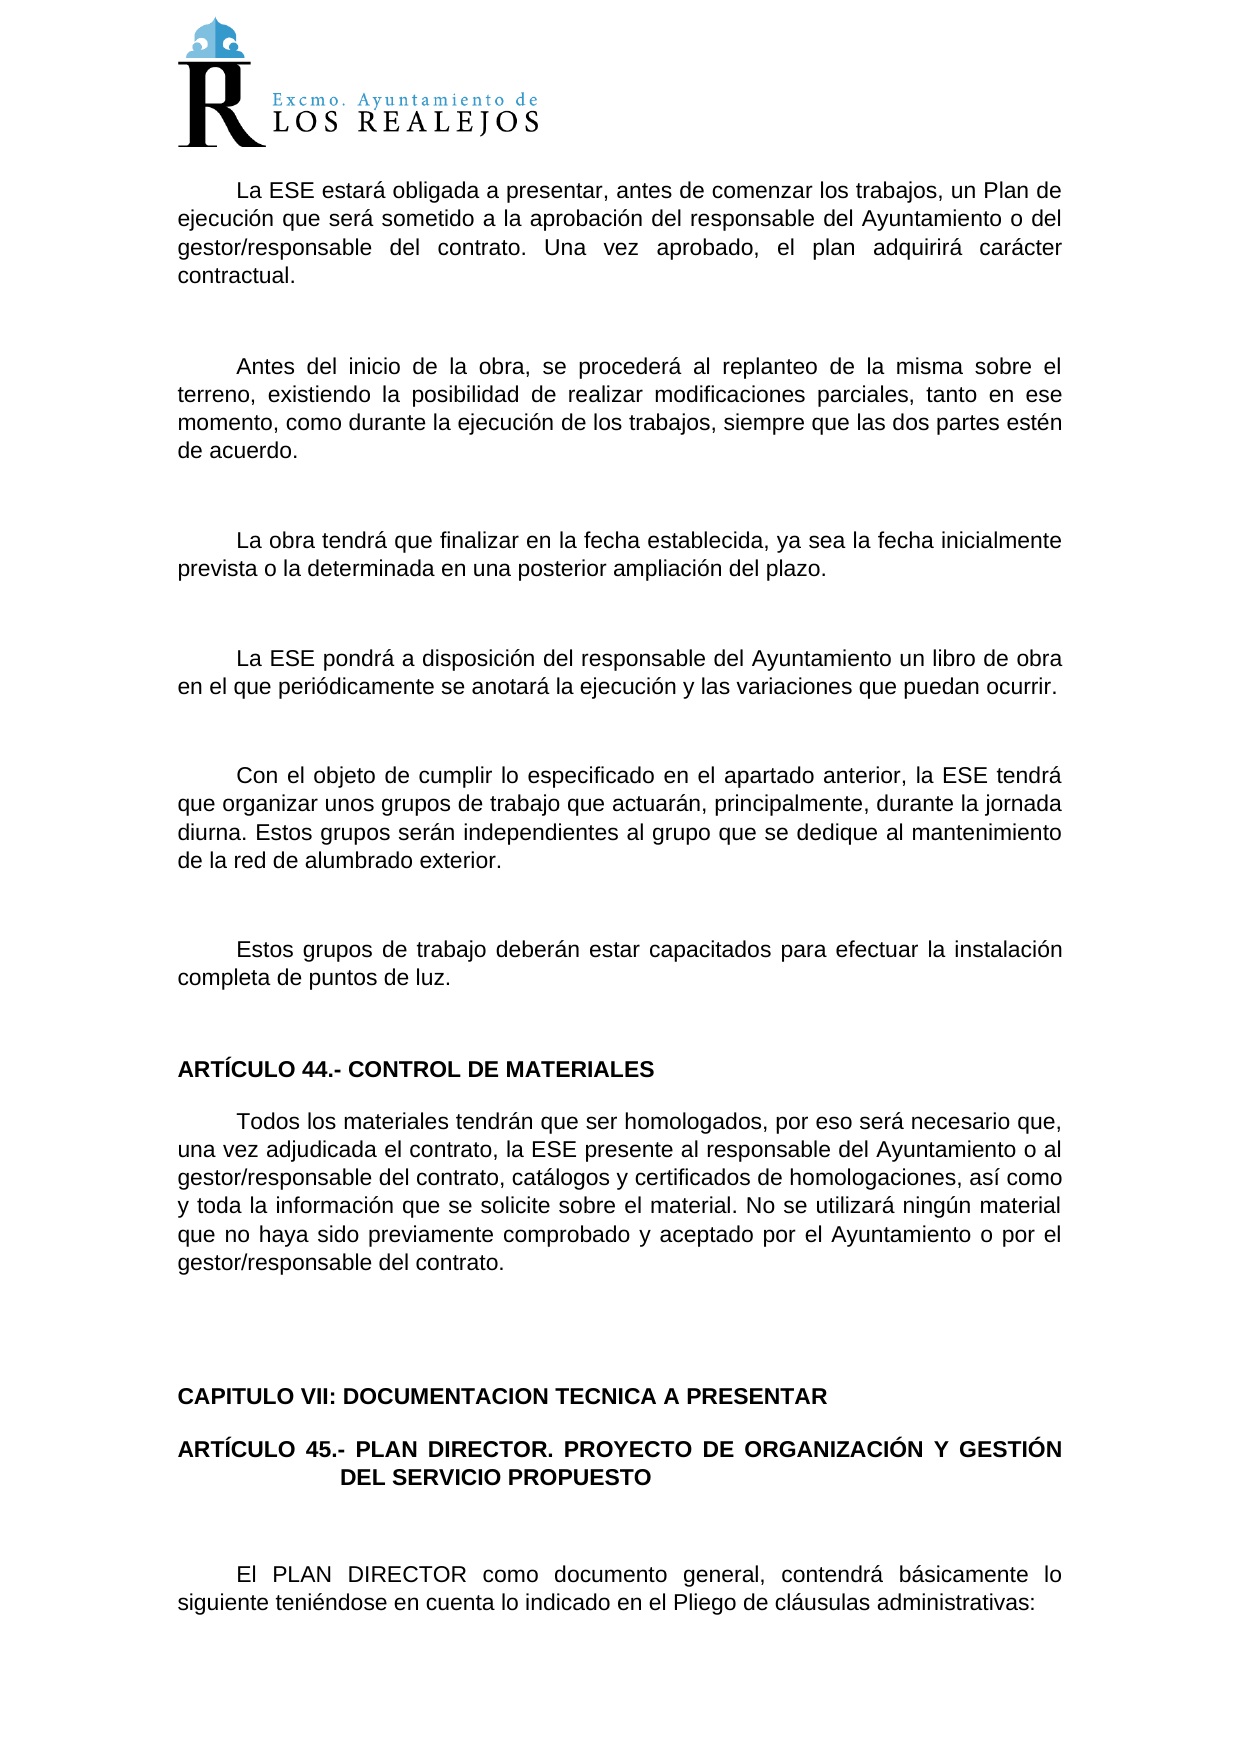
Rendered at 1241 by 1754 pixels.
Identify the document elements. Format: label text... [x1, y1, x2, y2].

text Antes del inicio de la obra, se procederá al replanteo de la misma sobre el terreno, existiendo la posibilidad de realizar modificaciones parciales, tanto en ese momento, como durante la ejecución de los trabajos, siempre que las dos partes estén de acuerdo. [177, 353, 1063, 464]
text CAPITULO VII: DOCUMENTACION TECNICA A PRESENTAR [177, 1383, 1063, 1409]
text ARTÍCULO 45.- PLAN DIRECTOR. PROYECTO DE ORGANIZACIÓN Y GESTIÓN DEL SERVICIO PROPUESTO [177, 1436, 1063, 1490]
text La obra tendrá que finalizar en la fecha establecida, ya sea la fecha inicialmente prevista o la determinada en una posterior ampliación del plazo. [177, 527, 1063, 581]
text La ESE estará obligada a presentar, antes de comenzar los trabajos, un Plan de ejecución que será sometido a la aprobación del responsable del Ayuntamiento o del gestor/responsable del contrato. Una vez aprobado, el plan adquirirá carácter contractual. [177, 177, 1063, 288]
text Estos grupos de trabajo deberán estar capacitados para efectuar la instalación completa de puntos de luz. [177, 936, 1063, 991]
text La ESE pondrá a disposición del responsable del Ayuntamiento un libro de obra en el que periódicamente se anotará la ejecución y las variaciones que puedan ocurrir. [177, 644, 1063, 699]
text ARTÍCULO 44.- CONTROL DE MATERIALES [177, 1056, 1063, 1082]
text Todos los materiales tendrán que ser homologados, por eso será necesario que, una vez adjudicada el contrato, la ESE presente al responsable del Ayuntamiento o al gestor/responsable del contrato, catálogos y certificados de homologaciones, así como y toda la información que se solicite sobre el material. No se utilizará ningún material que no haya sido previamente comprobado y aceptado por el Ayuntamiento o por el gestor/responsable del contrato. [177, 1108, 1063, 1275]
text Con el objeto de cumplir lo especificado en el apartado anterior, la ESE tendrá que organizar unos grupos de trabajo que actuarán, principalmente, durante la jornada diurna. Estos grupos serán independientes al grupo que se dedique al mantenimiento de la red de alumbrado exterior. [177, 762, 1063, 873]
text El PLAN DIRECTOR como documento general, contendrá básicamente lo siguiente teniéndose en cuenta lo indicado en el Pliego de cláusulas administrativas: [177, 1561, 1063, 1615]
